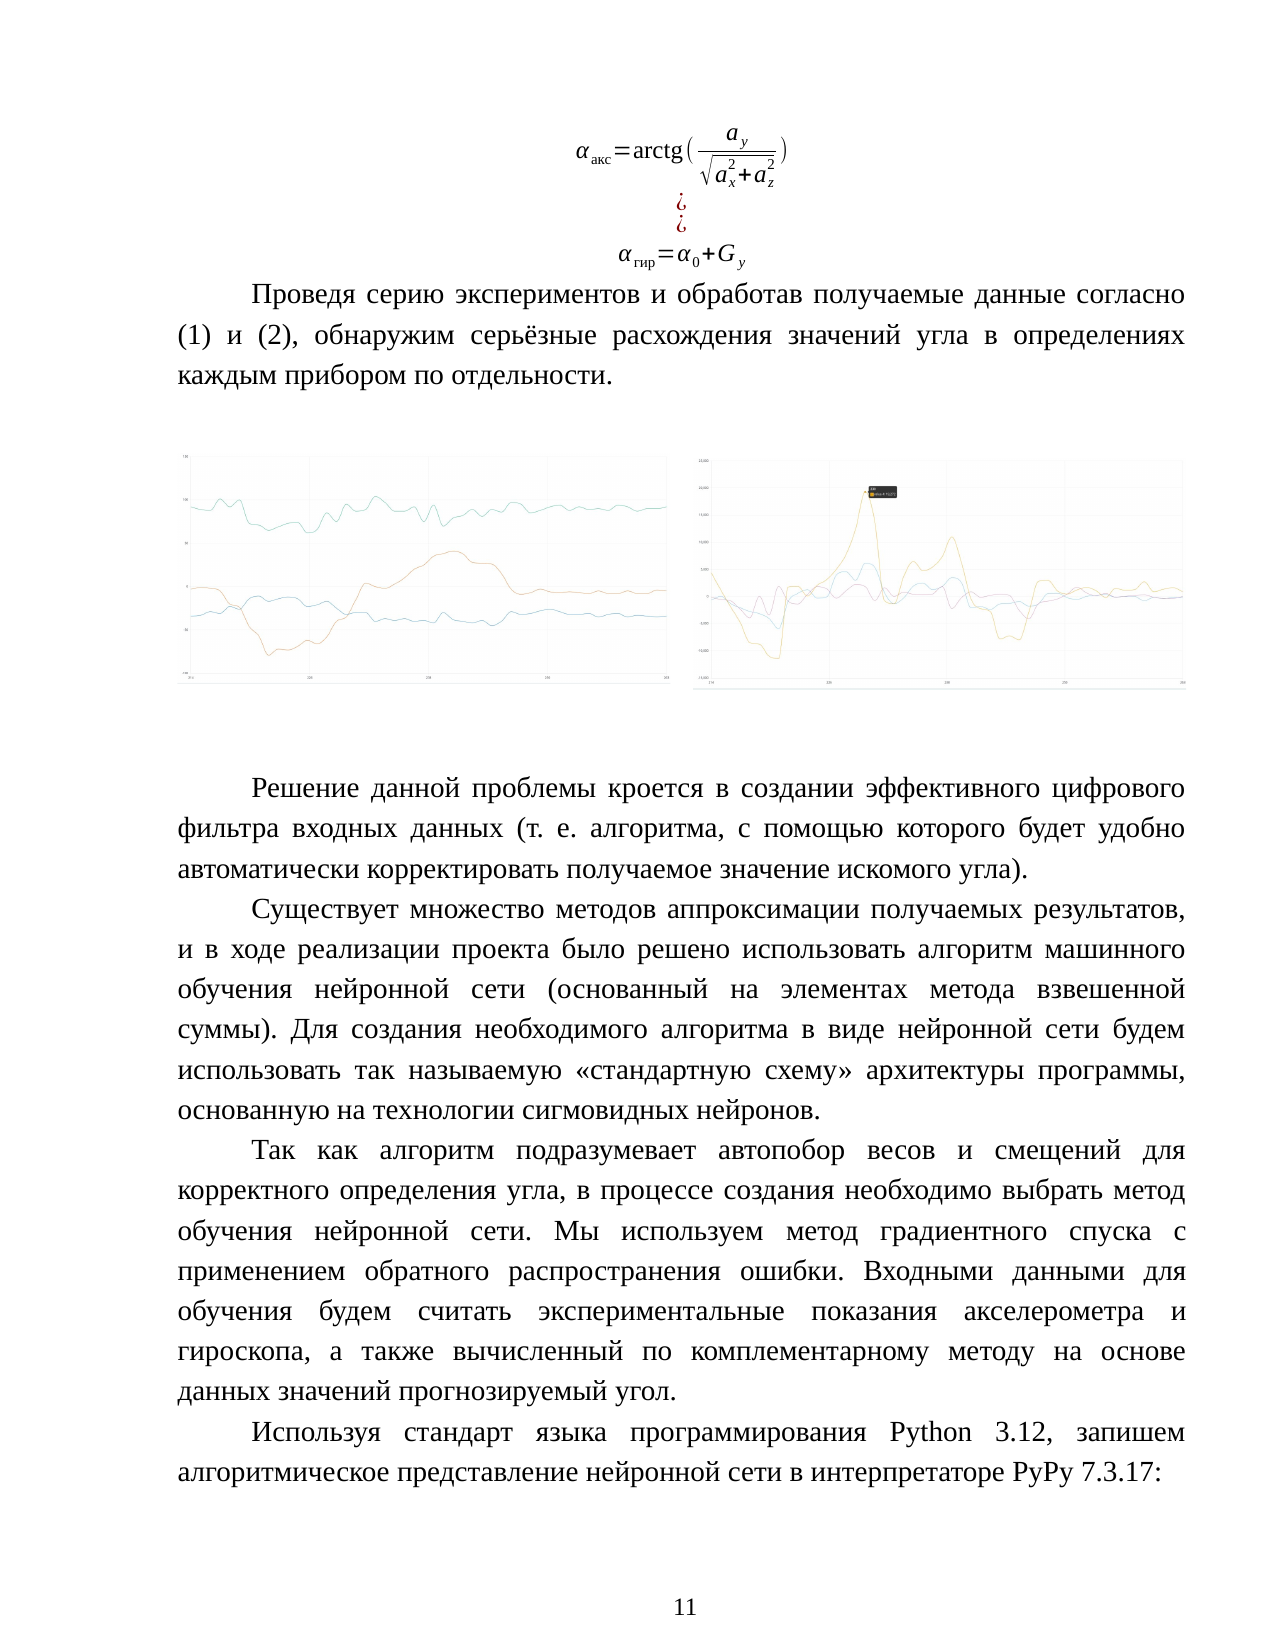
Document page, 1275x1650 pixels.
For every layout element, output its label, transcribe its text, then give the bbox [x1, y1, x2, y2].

text Используя стандарт языка программирования Python 3.12, запишем алгоритмическое представление нейронной сети в интерпретаторе PyPy 7.3.17: [177, 1414, 1186, 1487]
text Так как алгоритм подразумевает автопобор весов и смещений для корректного определения угла, в процессе создания необходимо выбрать метод обучения нейронной сети. Мы используем метод градиентного спуска с применением обратного распространения ошибки. Входными данными для обучения будем считать экспериментальные показания акселерометра и гироскопа, а также вычисленный по комплементарному методу на основе данных значений прогнозируемый угол. [177, 1132, 1186, 1407]
table_header [166, 438, 682, 730]
text Существует множество методов аппроксимации получаемых результатов, и в ходе реализации проекта было решено использовать алгоритм машинного обучения нейронной сети (основанный на элементах метода взвешенной суммы). Для создания необходимого алгоритма в виде нейронной сети будем использовать так называемую «стандартную схему» архитектуры программы, основанную на технологии сигмовидных нейронов. [177, 891, 1186, 1126]
picture [177, 453, 671, 684]
text Решение данной проблемы кроется в создании эффективного цифрового фильтра входных данных (т. е. алгоритма, с помощью которого будет удобно автоматически корректировать получаемое значение искомого угла). [177, 770, 1186, 884]
picture [693, 458, 1187, 690]
table_header [682, 438, 1198, 730]
text Проведя серию экспериментов и обработав получаемые данные согласно (1) и (2), обнаружим серьёзные расхождения значений угла в определениях каждым прибором по отдельности. [177, 277, 1186, 391]
